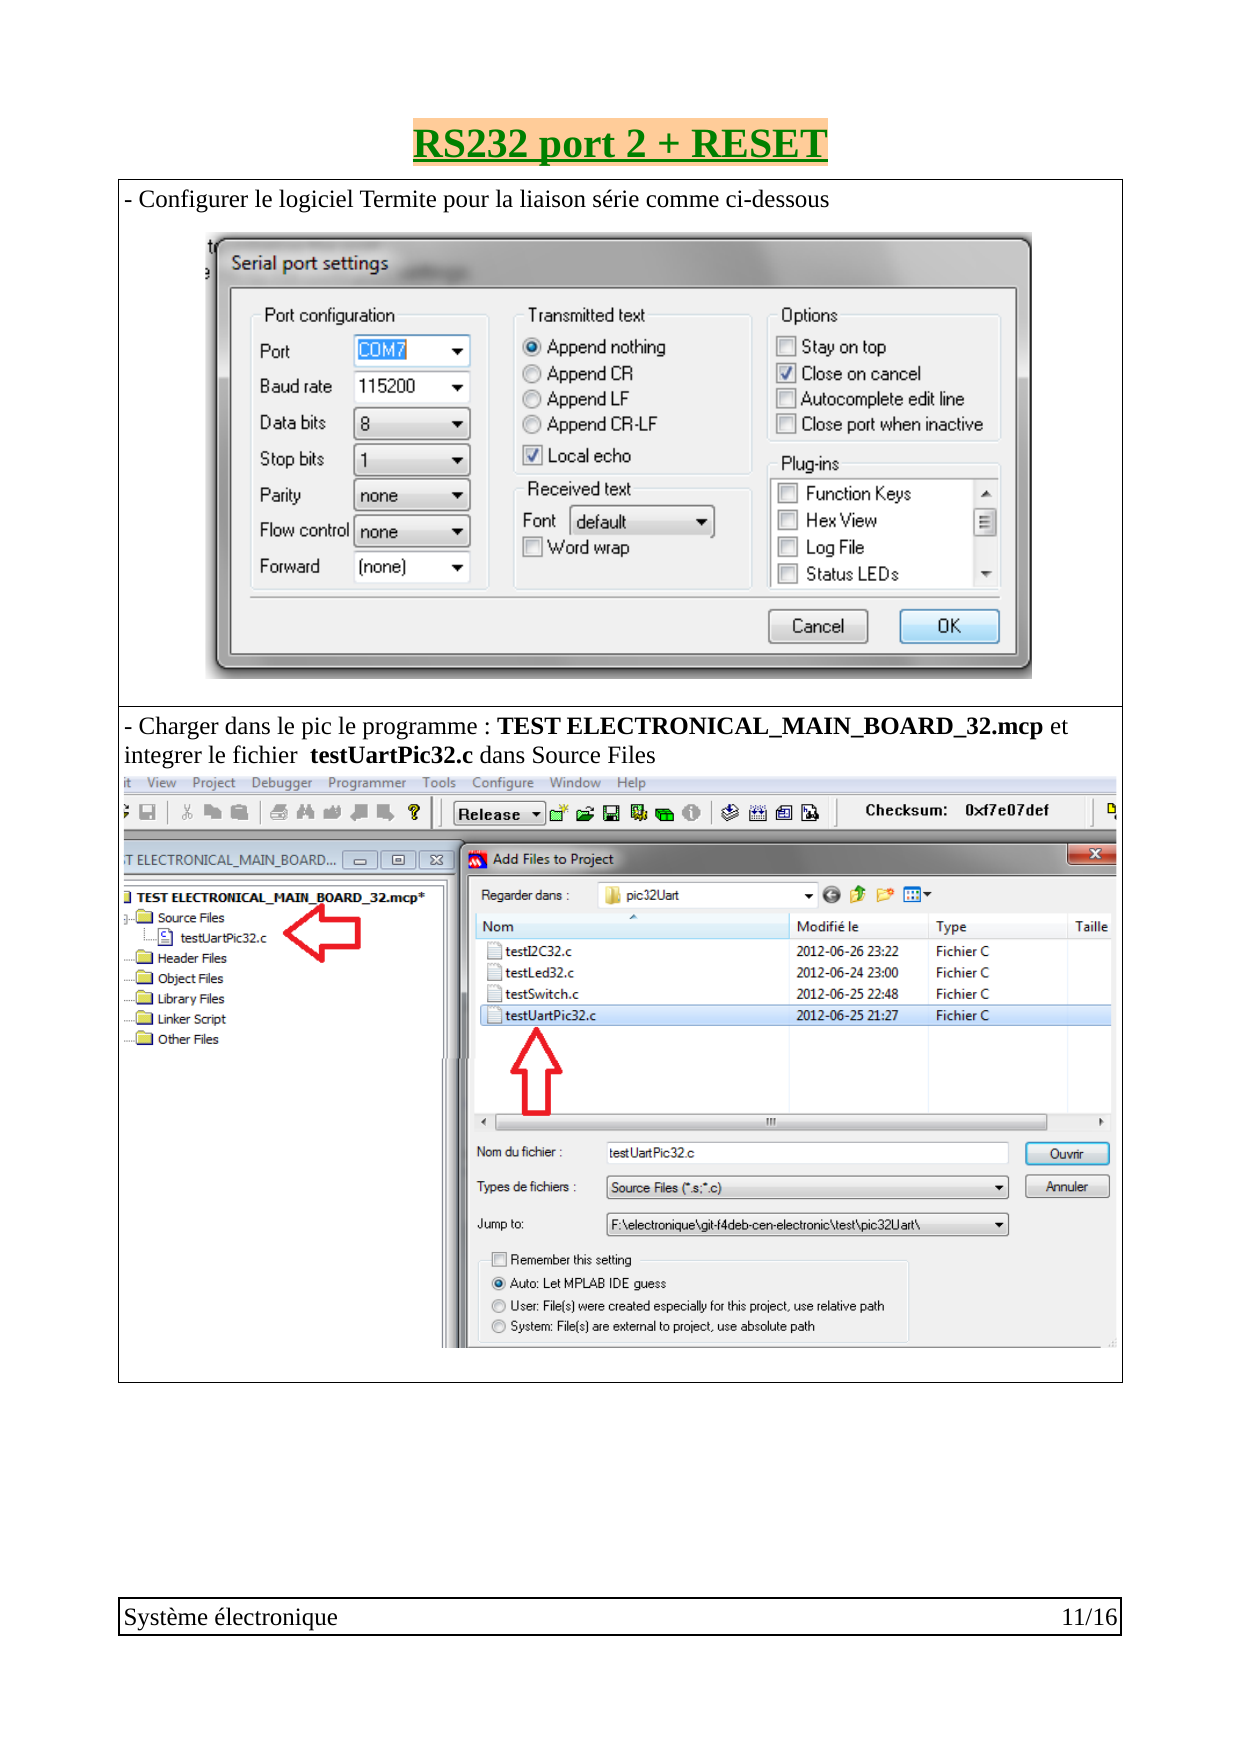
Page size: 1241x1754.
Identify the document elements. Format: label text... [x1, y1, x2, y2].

subtitle RS232 port 2 + RESET [118, 118, 1122, 166]
table_header - Configurer le logiciel Termite pour la liaison série comme ci-dessous [119, 180, 1122, 706]
table_cell - Charger dans le pic le programme : TEST ELECTRONICAL_MAIN_BOARD_32.mcp et integrer le fichier testUartPic32.c dans Source Files [119, 707, 1122, 1382]
